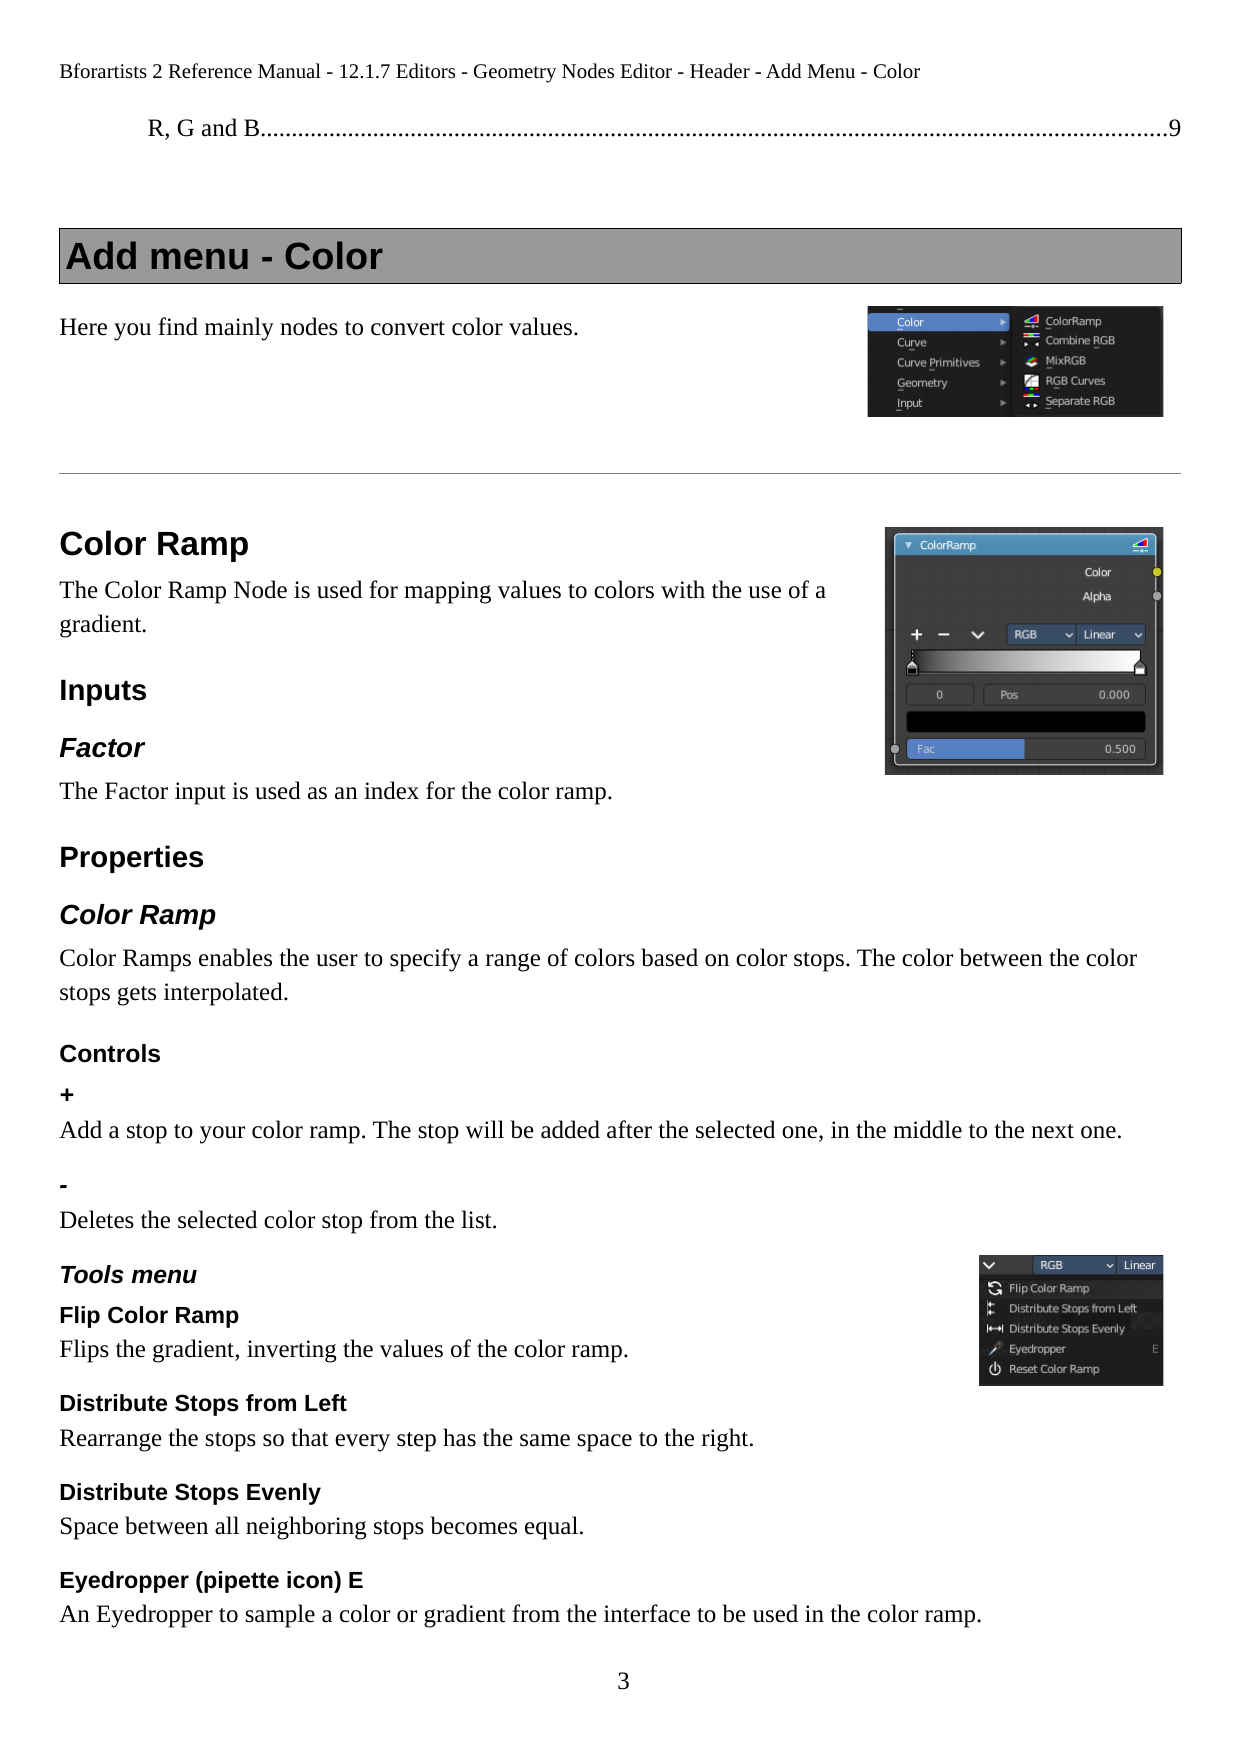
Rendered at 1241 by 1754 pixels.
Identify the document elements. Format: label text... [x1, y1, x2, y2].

subtitle [1164, 1260, 1181, 1289]
subtitle [1164, 1301, 1181, 1328]
picture [867, 306, 1164, 417]
subtitle Flip Color Ramp [59, 1301, 979, 1328]
subtitle Controls [59, 1039, 1181, 1068]
subtitle Color Ramp [59, 899, 1181, 931]
picture [884, 527, 1164, 775]
picture [979, 1255, 1164, 1386]
text Deletes the selected color stop from the list. [59, 1205, 1181, 1234]
text Space between all neighboring stops becomes equal. [59, 1511, 1181, 1540]
subtitle Color Ramp [59, 524, 1181, 562]
subtitle Distribute Stops Evenly [59, 1478, 1181, 1505]
subtitle - [59, 1170, 1181, 1199]
table_header Add menu - Color [60, 229, 1181, 283]
subtitle [1164, 673, 1181, 707]
subtitle Inputs [59, 673, 884, 707]
text Add a stop to your color ramp. The stop will be added after the selected one, in the middle to the next one. [59, 1115, 1181, 1144]
text The Color Ramp Node is used for mapping values to colors with the use of a gradient. [59, 575, 884, 638]
subtitle [1164, 732, 1181, 764]
subtitle Distribute Stops from Left [59, 1390, 1181, 1416]
text Here you find mainly nodes to convert color values. [59, 312, 867, 340]
subtitle Properties [59, 840, 1181, 874]
text R, G and B 9 [147, 113, 1181, 141]
text An Eyedropper to sample a color or gradient from the interface to be used in the color ramp. [59, 1599, 1181, 1628]
subtitle Eyedropper (pipette icon) E [59, 1566, 1181, 1593]
text Rearrange the stops so that every step has the same space to the right. [59, 1423, 1181, 1451]
text Color Ramps enables the user to specify a range of colors based on color stops. The color between the color stops gets interpolated. [59, 943, 1181, 1006]
subtitle Factor [59, 732, 884, 764]
subtitle + [59, 1080, 1181, 1109]
text The Factor input is used as an index for the color ramp. [59, 776, 1181, 805]
text Flips the gradient, inverting the values of the color ramp. [59, 1334, 979, 1363]
subtitle Tools menu [59, 1260, 979, 1289]
